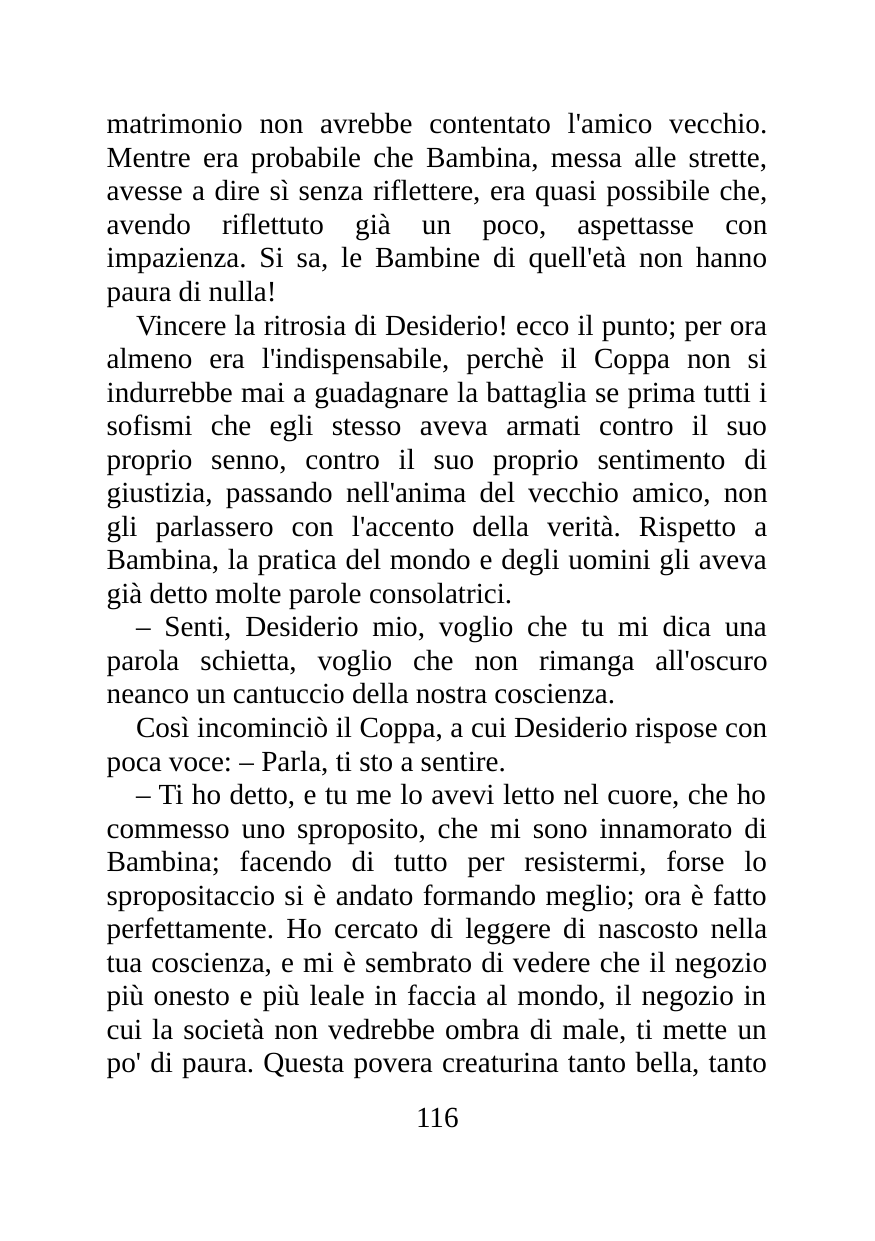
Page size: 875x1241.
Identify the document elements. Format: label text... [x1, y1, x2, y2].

text matrimonio non avrebbe contentato l'amico vecchio. Mentre era probabile che Bambina, messa alle strette, avesse a dire sì senza riflettere, era quasi possibile che, avendo riflettuto già un poco, aspettasse con impazienza. Si sa, le Bambine di quell'età non hanno paura di nulla! [106, 106, 768, 308]
text ‒ Ti ho detto, e tu me lo avevi letto nel cuore, che ho commesso uno sproposito, che mi sono innamorato di Bambina; facendo di tutto per resistermi, forse lo spropositaccio si è andato formando meglio; ora è fatto perfettamente. Ho cercato di leggere di nascosto nella tua coscienza, e mi è sembrato di vedere che il negozio più onesto e più leale in faccia al mondo, il negozio in cui la società non vedrebbe ombra di male, ti mette un po' di paura. Questa povera creaturina tanto bella, tanto [106, 777, 768, 1079]
text Così incominciò il Coppa, a cui Desiderio rispose con poca voce: ‒ Parla, ti sto a sentire. [106, 710, 768, 777]
text ‒ Senti, Desiderio mio, voglio che tu mi dica una parola schietta, voglio che non rimanga all'oscuro neanco un cantuccio della nostra coscienza. [106, 609, 768, 710]
text Vincere la ritrosia di Desiderio! ecco il punto; per ora almeno era l'indispensabile, perchè il Coppa non si indurrebbe mai a guadagnare la battaglia se prima tutti i sofismi che egli stesso aveva armati contro il suo proprio senno, contro il suo proprio sentimento di giustizia, passando nell'anima del vecchio amico, non gli parlassero con l'accento della verità. Rispetto a Bambina, la pratica del mondo e degli uomini gli aveva già detto molte parole consolatrici. [106, 308, 768, 609]
